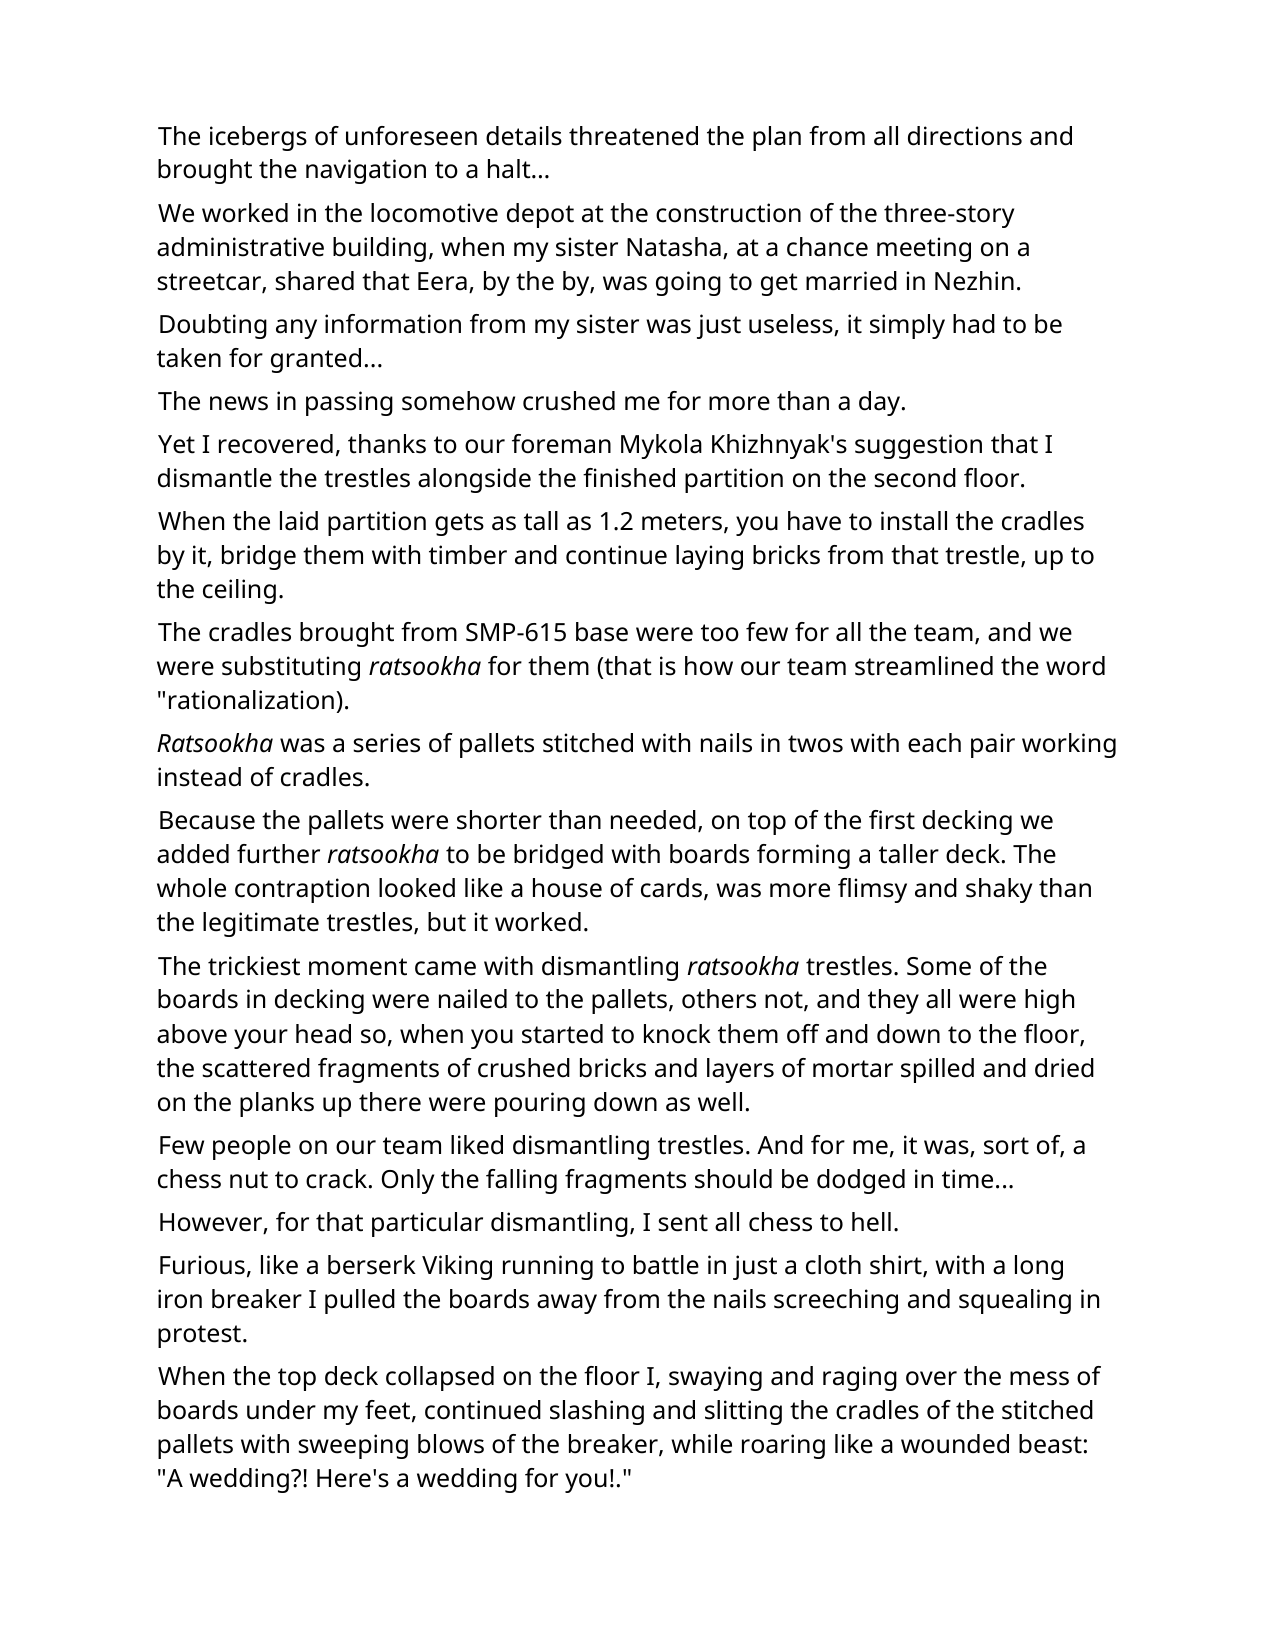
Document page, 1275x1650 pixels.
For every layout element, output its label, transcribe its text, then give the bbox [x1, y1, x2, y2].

text The cradles brought from SMP-615 base were too few for all the team, and we were substituting ratsookha for them (that is how our team streamlined the word "rationalization). [156, 615, 1118, 717]
text The icebergs of unforeseen details threatened the plan from all directions and brought the navigation to a halt… [156, 118, 1118, 186]
text The trickiest moment came with dismantling ratsookha trestles. Some of the boards in decking were nailed to the pallets, others not, and they all were high above your head so, when you started to knock them off and down to the floor, the scattered fragments of crushed bricks and layers of mortar spilled and dried on the planks up there were pouring down as well. [156, 948, 1118, 1118]
text The news in passing somehow crushed me for more than a day. [156, 383, 1118, 417]
text However, for that particular dismantling, I sent all chess to hell. [156, 1204, 1118, 1238]
text When the top deck collapsed on the floor I, swaying and raging over the mess of boards under my feet, continued slashing and slitting the cradles of the stitched pallets with sweeping blows of the breaker, while roaring like a wounded beast: "A wedding?! Here's a wedding for you!." [156, 1359, 1118, 1495]
text Ratsookha was a series of pallets stitched with nails in twos with each pair working instead of cradles. [156, 726, 1118, 794]
text Yet I recovered, thanks to our foreman Mykola Khizhnyak's suggestion that I dismantle the trestles alongside the finished partition on the second floor. [156, 426, 1118, 494]
text Few people on our team liked dismantling trestles. And for me, it was, sort of, a chess nut to crack. Only the falling fragments should be dodged in time... [156, 1127, 1118, 1196]
text Doubting any information from my sister was just useless, it simply had to be taken for granted... [156, 306, 1118, 374]
text When the laid partition gets as tall as 1.2 meters, you have to install the cradles by it, bridge them with timber and continue laying bricks from that trestle, up to the ceiling. [156, 503, 1118, 606]
text Furious, like a berserk Viking running to battle in just a cloth shirt, with a long iron breaker I pulled the boards away from the nails screeching and squealing in protest. [156, 1247, 1118, 1350]
text We worked in the locomotive depot at the construction of the three-story administrative building, when my sister Natasha, at a chance meeting on a streetcar, shared that Eera, by the by, was going to get married in Nezhin. [156, 195, 1118, 297]
text Because the pallets were shorter than needed, on top of the first decking we added further ratsookha to be bridged with boards forming a taller deck. The whole contraption looked like a house of cards, was more flimsy and shaky than the legitimate trestles, but it worked. [156, 803, 1118, 939]
